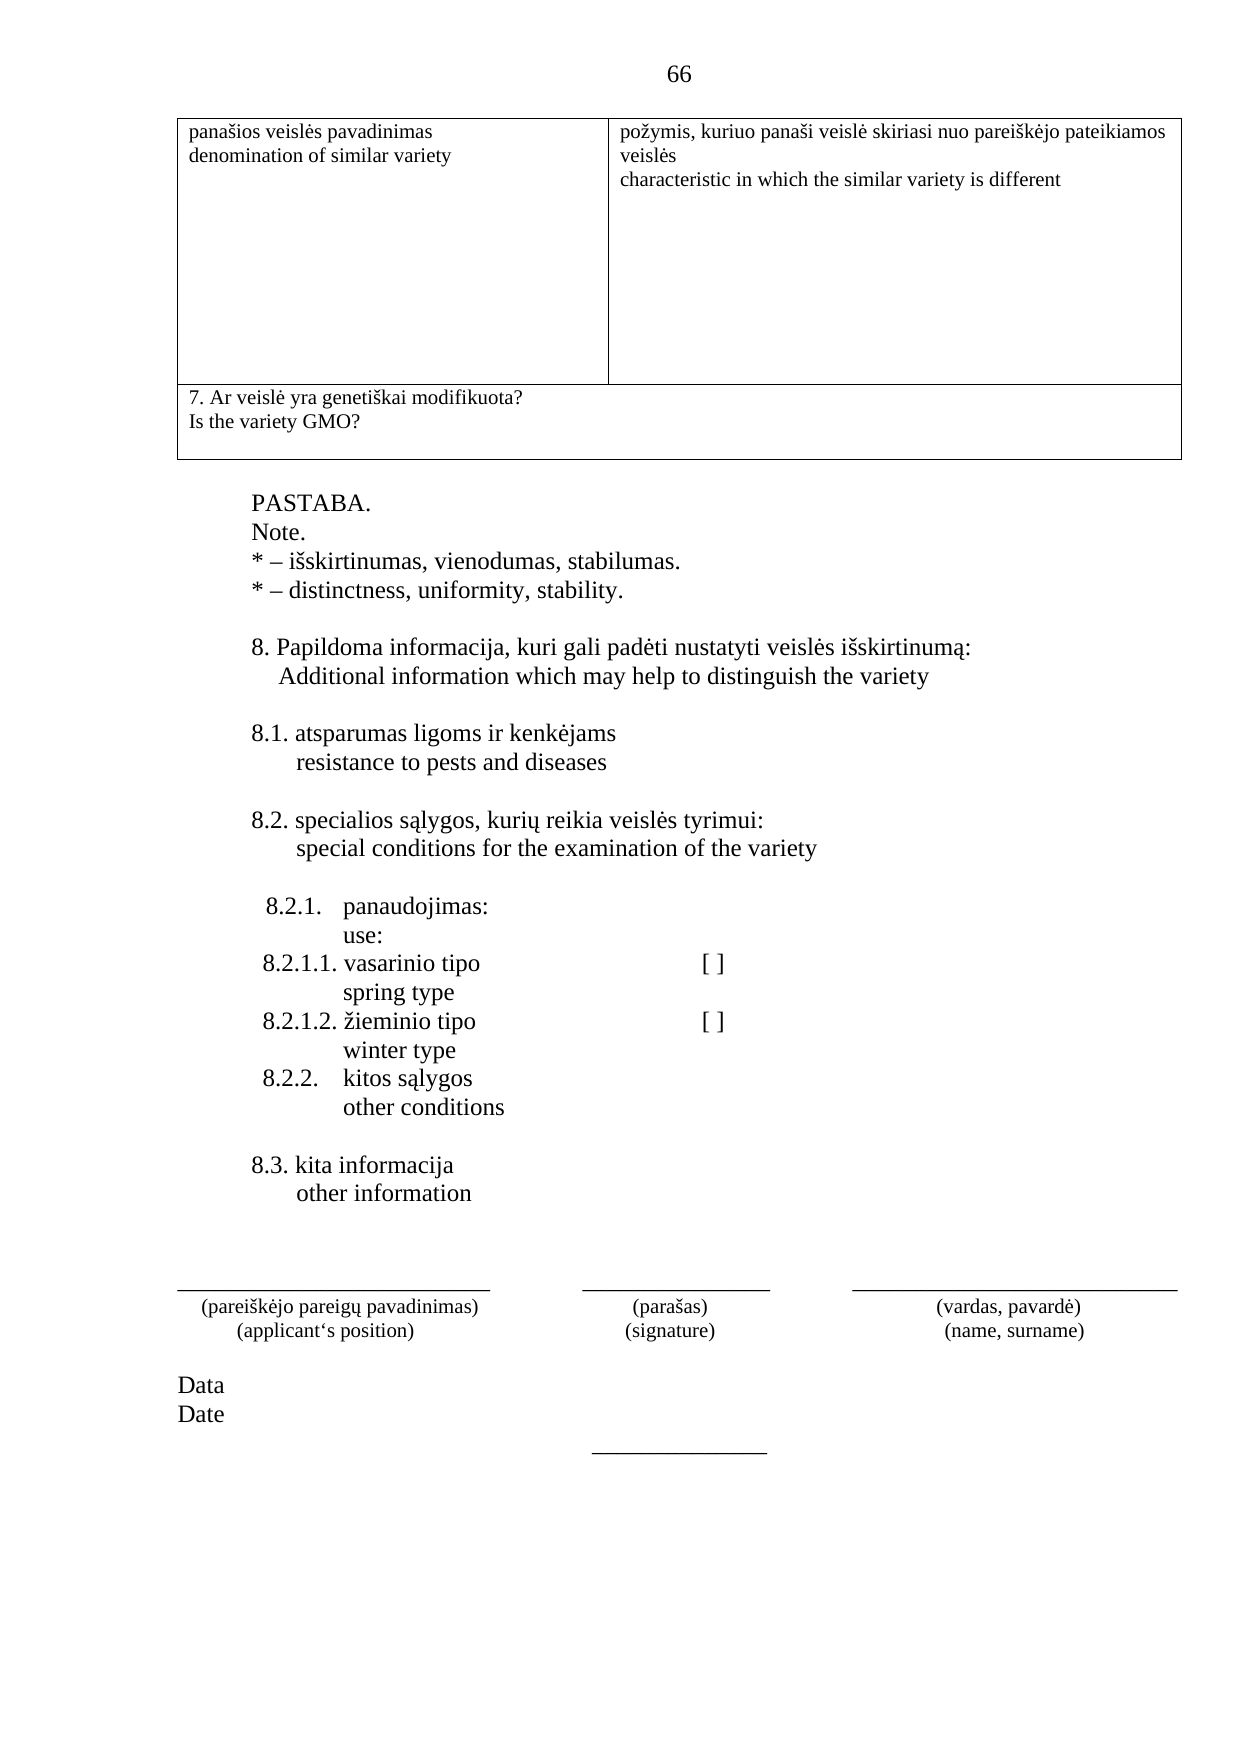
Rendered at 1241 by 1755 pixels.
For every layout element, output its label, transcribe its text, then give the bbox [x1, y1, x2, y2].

text Date [177, 1399, 1181, 1428]
table_cell 8.2.1.2. žieminio tipo [177, 1006, 690, 1035]
table_cell winter type [177, 1035, 690, 1063]
text resistance to pests and diseases [177, 747, 1181, 776]
text _________________________ _______________ __________________________ [177, 1265, 1181, 1293]
table_cell [690, 920, 1204, 948]
table_cell use: [177, 920, 690, 948]
table_cell [ ] [690, 949, 1204, 977]
table_cell 8.2.1.1. vasarinio tipo [177, 949, 690, 977]
text PASTABA. [177, 488, 1181, 517]
text 8.1. atsparumas ligoms ir kenkėjams [177, 718, 1181, 747]
table_cell other conditions [177, 1092, 690, 1121]
table_cell 8.2.2. kitos sąlygos [177, 1064, 690, 1092]
table_cell [690, 1092, 1204, 1121]
table_header 8.2.1. panaudojimas: [177, 891, 690, 920]
text 8. Papildoma informacija, kuri gali padėti nustatyti veislės išskirtinumą: [177, 632, 1181, 661]
table_cell spring type [177, 977, 690, 1006]
table_cell [690, 977, 1204, 1006]
table_header [690, 891, 1204, 920]
table_cell [690, 1035, 1204, 1063]
text special conditions for the examination of the variety [177, 833, 1181, 862]
text Note. [177, 517, 1181, 546]
text (pareiškėjo pareigų pavadinimas) (parašas) (vardas, pavardė) [177, 1293, 1181, 1318]
text other information [177, 1178, 1181, 1207]
text 8.3. kita informacija [177, 1150, 1181, 1178]
text Additional information which may help to distinguish the variety [177, 661, 1181, 690]
text * – išskirtinumas, vienodumas, stabilumas. [177, 546, 1181, 575]
table_cell panašios veislės pavadinimas denomination of similar variety [178, 119, 608, 384]
text (applicant‘s position) (signature) (name, surname) [177, 1318, 1181, 1342]
text * – distinctness, uniformity, stability. [177, 575, 1181, 603]
table_cell požymis, kuriuo panaši veislė skiriasi nuo pareiškėjo pateikiamos veislės characteristic in which the similar variety is different [609, 119, 1181, 384]
text Data [177, 1370, 1181, 1399]
table_cell [ ] [690, 1006, 1204, 1035]
table_cell 7. Ar veislė yra genetiškai modifikuota? Is the variety GMO? [178, 385, 1181, 459]
text ______________ [177, 1428, 1181, 1457]
table_cell [690, 1064, 1204, 1092]
text 8.2. specialios sąlygos, kurių reikia veislės tyrimui: [177, 805, 1181, 833]
